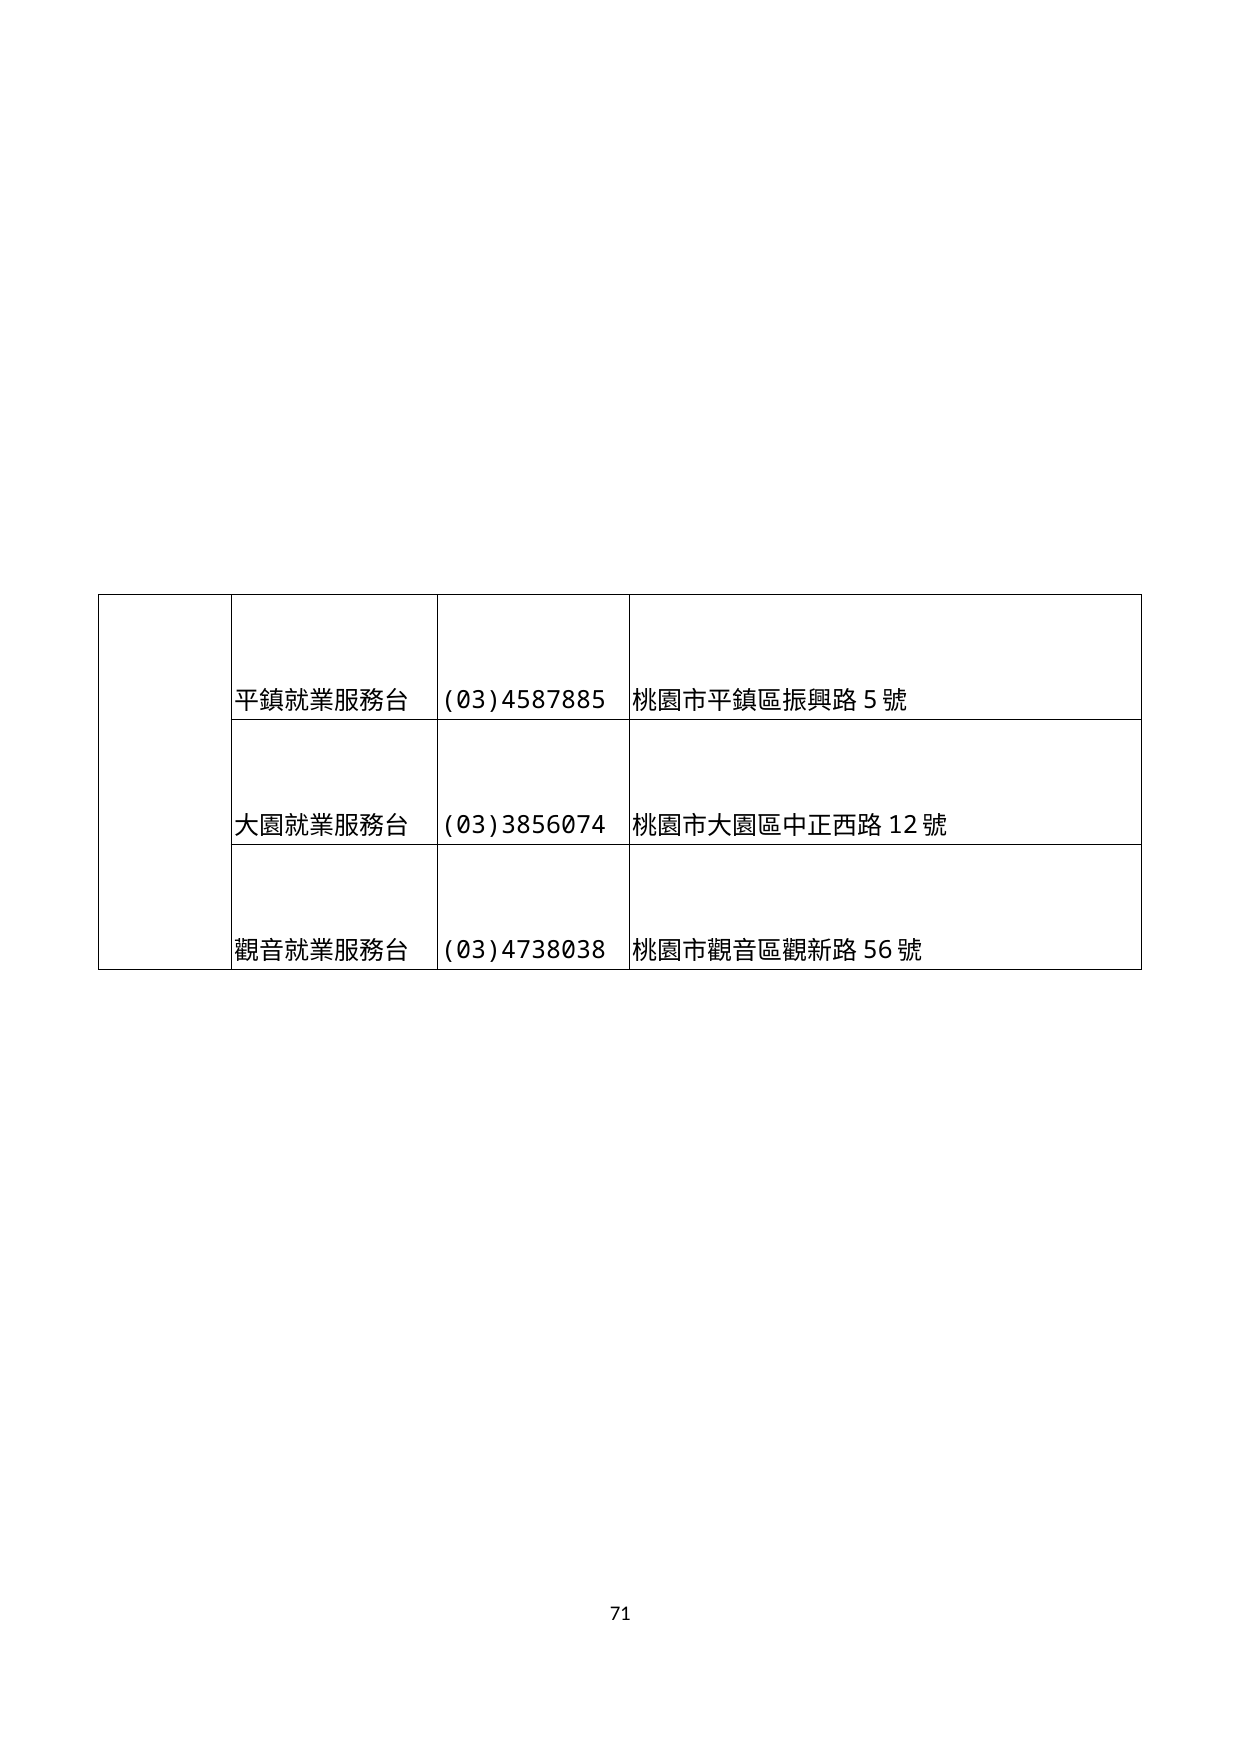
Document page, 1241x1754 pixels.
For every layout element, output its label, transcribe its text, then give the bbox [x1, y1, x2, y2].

table_cell 平鎮就業服務台 [232, 595, 437, 719]
table_cell 大園就業服務台 [232, 720, 437, 844]
table_cell (03)3856074 [438, 720, 629, 844]
table_cell [99, 595, 231, 969]
table_cell 桃園市大園區中正西路12號 [630, 720, 1141, 844]
table_cell 桃園市平鎮區振興路5號 [630, 595, 1141, 719]
table_cell 桃園市觀音區觀新路56號 [630, 845, 1141, 969]
table_cell 觀音就業服務台 [232, 845, 437, 969]
table_cell (03)4587885 [438, 595, 629, 719]
table_cell (03)4738038 [438, 845, 629, 969]
